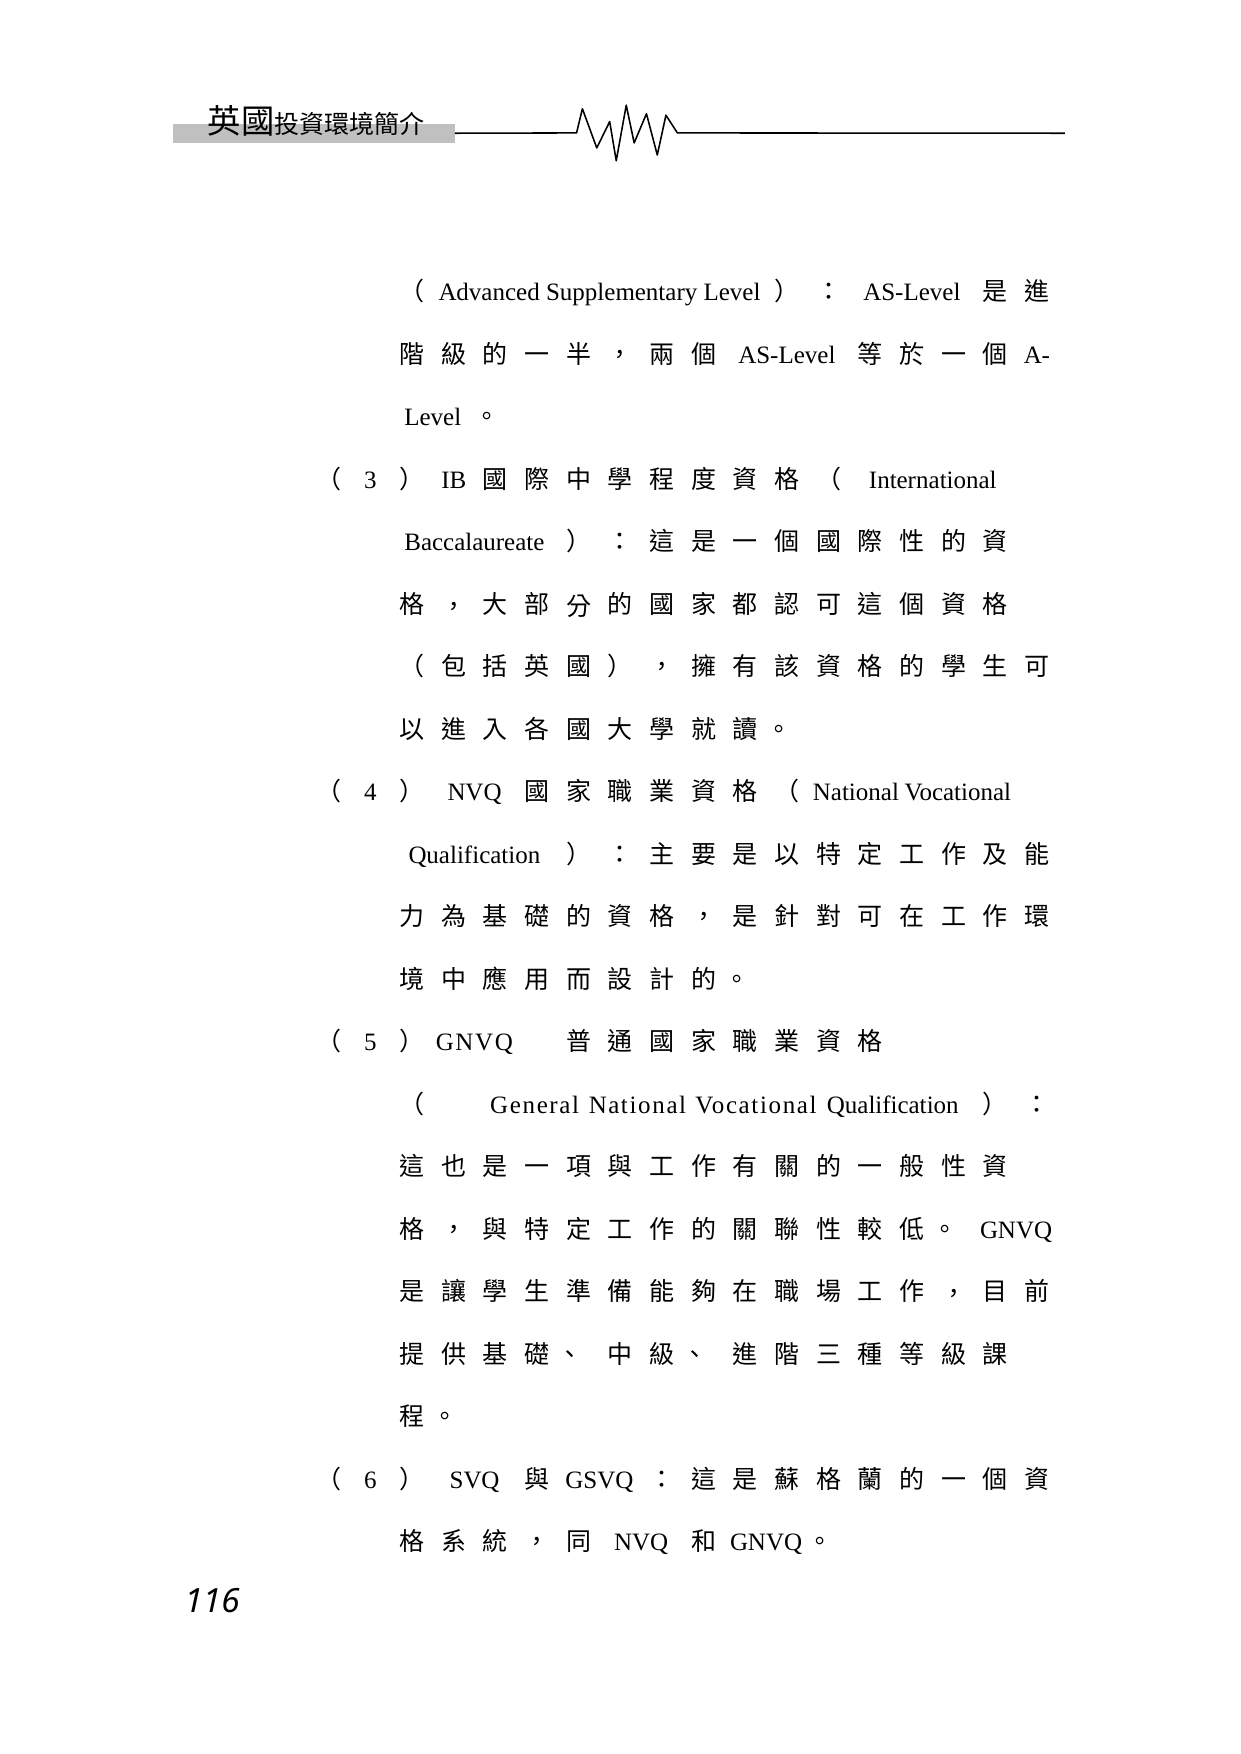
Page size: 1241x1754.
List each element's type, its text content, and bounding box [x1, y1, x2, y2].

text （3）IB國際中學程度資格（International Baccalaureate）：這是一個國際性的資格，大部分的國家都認可這個資格（包括英國），擁有該資格的學生可以進入各國大學就讀。 [306, 438, 1058, 750]
text （6）SVQ與GSVQ：這是蘇格蘭的一個資格系統，同NVQ和GNVQ。 [306, 1438, 1058, 1563]
text （Advanced Supplementary Level）：AS-Level是進階級的一半，兩個AS-Level等於一個A-Level。 [306, 250, 1058, 438]
text （4）NVQ國家職業資格（National Vocational Qualification）：主要是以特定工作及能力為基礎的資格，是針對可在工作環境中應用而設計的。 [306, 750, 1058, 1000]
text （5）GNVQ普通國家職業資格（General National Vocational Qualification）：這也是一項與工作有關的一般性資格，與特定工作的關聯性較低。GNVQ是讓學生準備能夠在職場工作，目前提供基礎、中級、進階三種等級課程。 [306, 1000, 1058, 1438]
